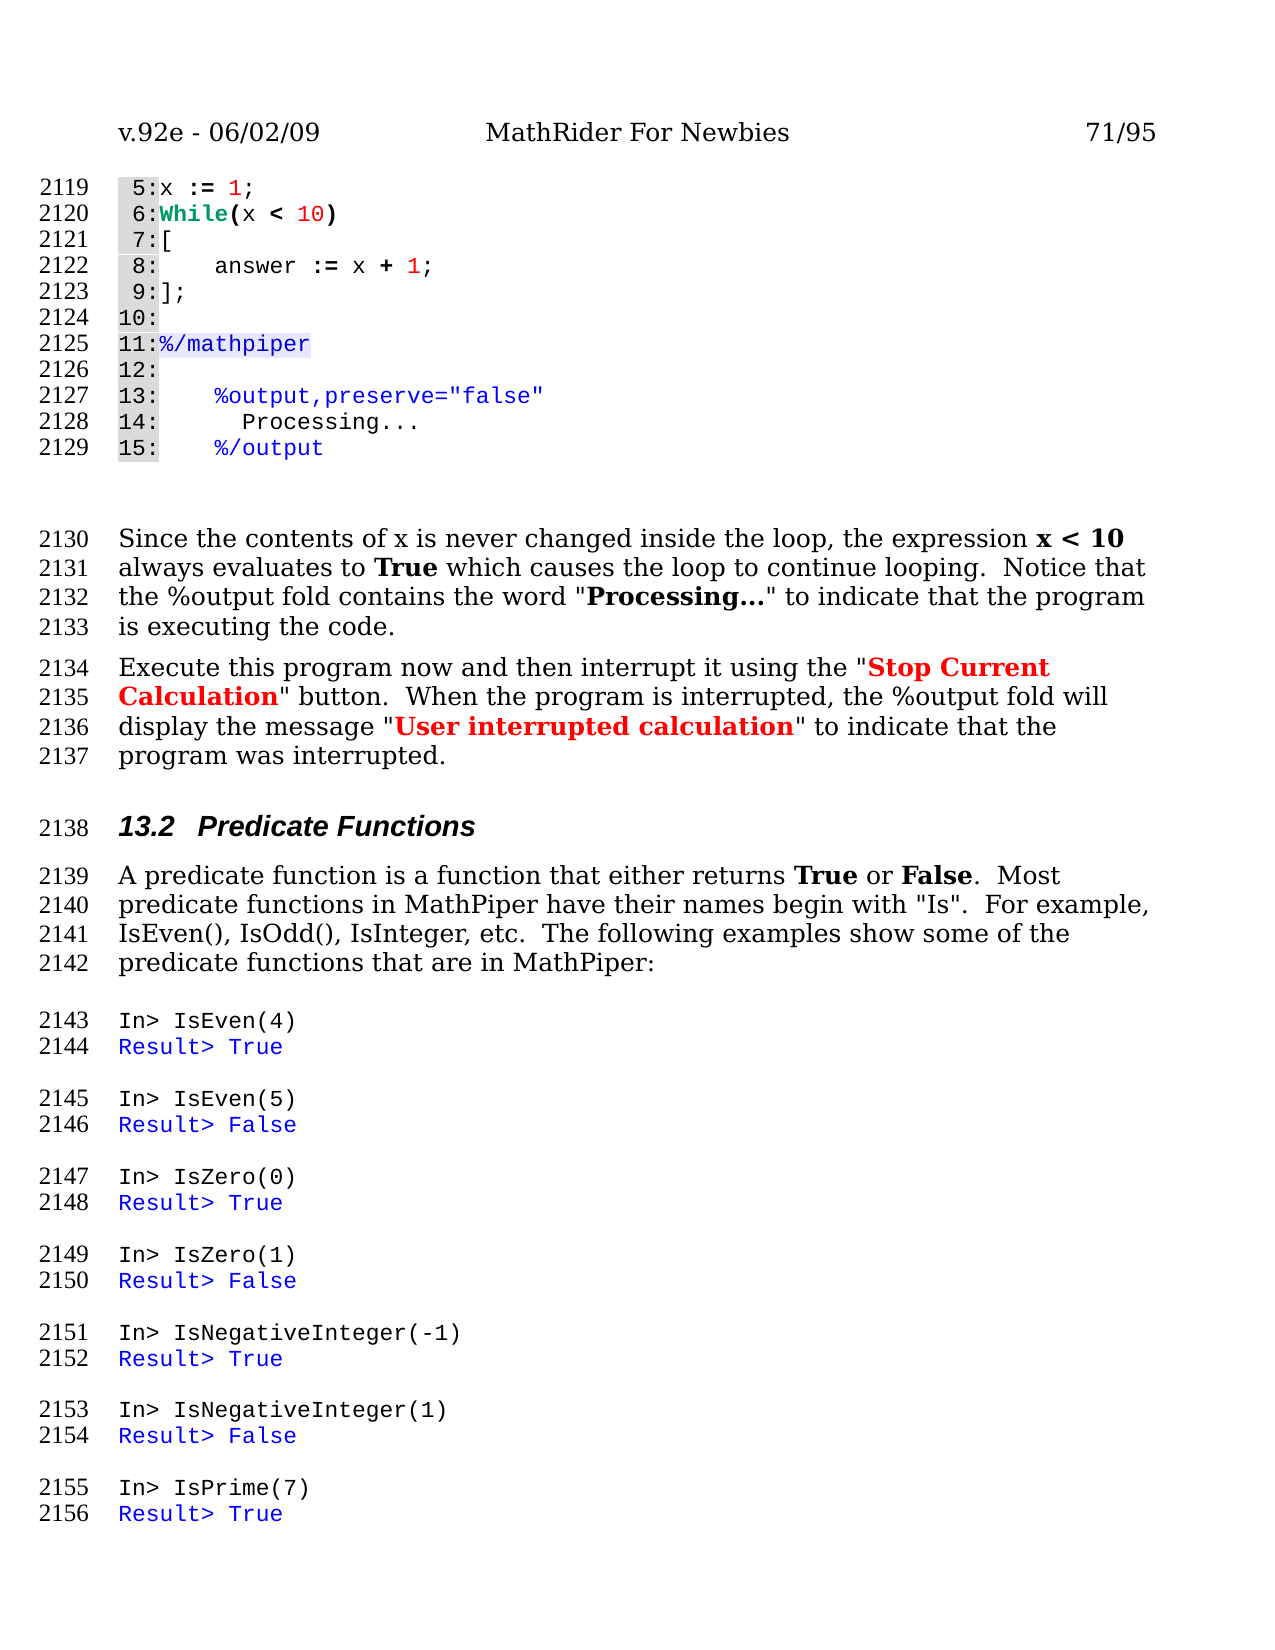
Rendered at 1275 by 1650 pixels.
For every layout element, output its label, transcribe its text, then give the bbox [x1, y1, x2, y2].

text Execute this program now and then interrupt it using the "Stop Current Calculation" button. When the program is interrupted, the %output fold will display the message "User interrupted calculation" to indicate that the program was interrupted. [118, 653, 1157, 770]
text Result> False [118, 1113, 1157, 1139]
text Result> True [118, 1347, 1157, 1373]
text Result> True [118, 1036, 1157, 1062]
text 6:While(x < 10) [118, 203, 1157, 229]
text A predicate function is a function that either returns True or False. Most predicate functions in MathPiper have their names begin with "Is". For example, IsEven(), IsOdd(), IsInteger, etc. The following examples show some of the predicate functions that are in MathPiper: [118, 861, 1157, 978]
text 11:%/mathpiper [118, 332, 1157, 358]
text In> IsNegativeInteger(1) [118, 1399, 1157, 1425]
text 13: %output,preserve="false" [118, 384, 1157, 410]
text In> IsEven(4) [118, 1010, 1157, 1036]
text 10: [118, 306, 1157, 332]
text 9:]; [118, 281, 1157, 306]
text Result> True [118, 1502, 1157, 1528]
text 15: %/output [118, 436, 1157, 462]
text Result> False [118, 1425, 1157, 1451]
text 14: Processing... [118, 410, 1157, 436]
subtitle Predicate Functions [118, 809, 1157, 843]
text In> IsPrime(7) [118, 1477, 1157, 1502]
text In> IsZero(1) [118, 1243, 1157, 1269]
text 8: answer := x + 1; [118, 254, 1157, 281]
text 7:[ [118, 229, 1157, 254]
text 5:x := 1; [118, 177, 1157, 203]
text In> IsZero(0) [118, 1165, 1157, 1191]
text Since the contents of x is never changed inside the loop, the expression x < 10 always evaluates to True which causes the loop to continue looping. Notice that the %output fold contains the word "Processing..." to indicate that the program is executing the code. [118, 523, 1157, 641]
text In> IsEven(5) [118, 1087, 1157, 1113]
text Result> False [118, 1269, 1157, 1295]
text In> IsNegativeInteger(-1) [118, 1321, 1157, 1347]
text 12: [118, 358, 1157, 384]
text Result> True [118, 1191, 1157, 1217]
